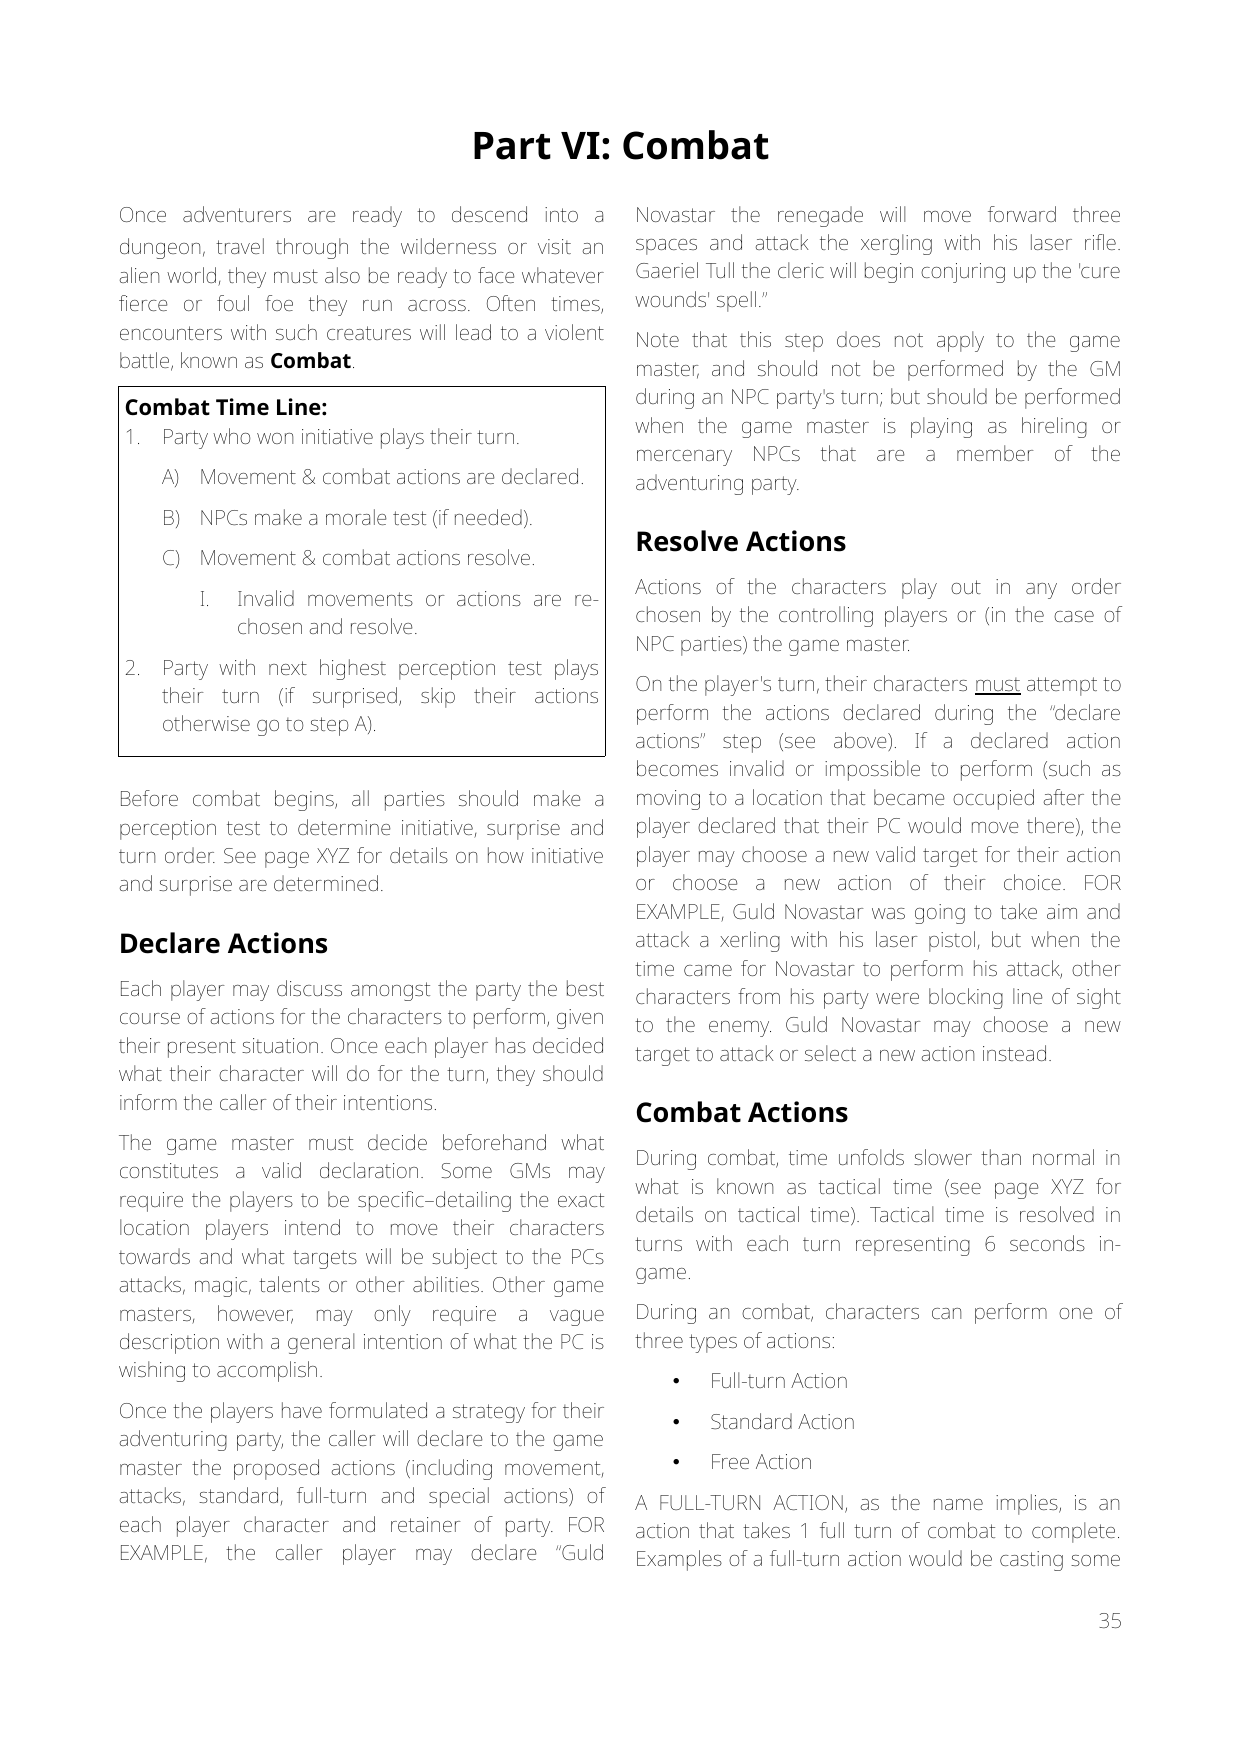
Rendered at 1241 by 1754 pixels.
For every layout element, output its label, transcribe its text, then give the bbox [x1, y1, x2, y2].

text Each player may discuss amongst the party the best course of actions for the characters to perform, given their present situation. Once each player has decided what their character will do for the turn, they should inform the caller of their intentions. [118, 974, 605, 1116]
text On the player's turn, their characters must attempt to perform the actions declared during the “declare actions” step (see above). If a declared action becomes invalid or impossible to perform (such as moving to a location that became occupied after the player declared that their PC would move there), the player may choose a new valid target for their action or choose a new action of their choice. FOR EXAMPLE, Guld Novastar was going to take aim and attack a xerling with his laser pistol, but when the time came for Novastar to perform his attack, other characters from his party were blocking line of sight to the enemy. Guld Novastar may choose a new target to attack or select a new action instead. [635, 669, 1122, 1067]
subtitle Declare Actions [118, 924, 605, 961]
text Note that this step does not apply to the game master, and should not be performed by the GM during an NPC party's turn; but should be performed when the game master is playing as hireling or mercenary NPCs that are a member of the adventuring party. [635, 325, 1122, 496]
table_header Combat Time Line: Party who won initiative plays their turn. Movement & combat actions are declared. NPCs make a morale test (if needed). Movement & combat actions resolve. Invalid movements or actions are re-chosen and resolve. Party with next highest perception test plays their turn (if surprised, skip their actions otherwise go to step A). [119, 387, 605, 756]
text Before combat begins, all parties should make a perception test to determine initiative, surprise and turn order. See page XYZ for details on how initiative and surprise are determined. [118, 757, 605, 898]
text Once the players have formulated a strategy for their adventuring party, the caller will declare to the game master the proposed actions (including movement, attacks, standard, full-turn and special actions) of each player character and retainer of party. FOR EXAMPLE, the caller player may declare “Guld [118, 1396, 605, 1567]
subtitle Resolve Actions [635, 523, 1122, 559]
text Novastar the renegade will move forward three spaces and attack the xergling with his laser rifle. Gaeriel Tull the cleric will begin conjuring up the 'cure wounds' spell.” [635, 200, 1122, 313]
text During combat, time unfolds slower than normal in what is known as tactical time (see page XYZ for details on tactical time). Tactical time is resolved in turns with each turn representing 6 seconds in-game. [635, 1143, 1122, 1286]
list Standard Action [673, 1407, 1122, 1435]
list Free Action [673, 1447, 1122, 1476]
text During an combat, characters can perform one of three types of actions: [635, 1297, 1122, 1354]
text Actions of the characters play out in any order chosen by the controlling players or (in the case of NPC parties) the game master. [635, 572, 1122, 657]
text The game master must decide beforehand what constitutes a valid declaration. Some GMs may require the players to be specific–detailing the exact location players intend to move their characters towards and what targets will be subject to the PCs attacks, magic, talents or other abilities. Other game masters, however, may only require a vague description with a general intention of what the PC is wishing to accomplish. [118, 1128, 605, 1384]
text ﻿Once adventurers are ready to descend into a dungeon, travel through the wilderness or visit an alien world, they must also be ready to face whatever fierce or foul foe they run across. Often times, encounters with such creatures will lead to a violent battle, known as Combat. [118, 200, 605, 374]
subtitle Combat Actions [635, 1094, 1122, 1131]
list Full-turn Action [673, 1366, 1122, 1395]
text A FULL-TURN ACTION, as the name implies, is an action that takes 1 full turn of combat to complete. Examples of a full-turn action would be casting some [635, 1488, 1122, 1573]
